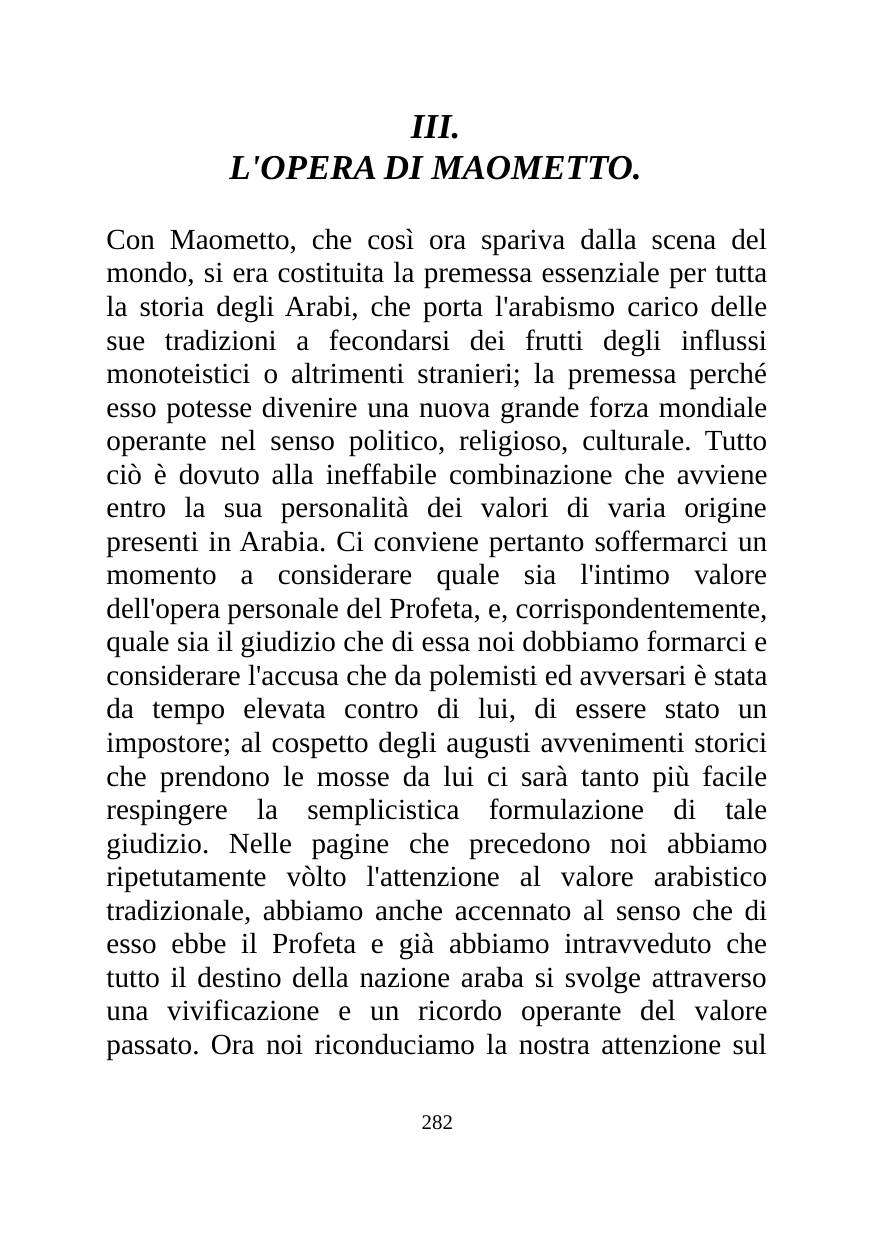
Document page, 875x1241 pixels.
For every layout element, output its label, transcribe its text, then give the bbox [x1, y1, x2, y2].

text Con Maometto, che così ora spariva dalla scena del mondo, si era costituita la premessa essenziale per tutta la storia degli Arabi, che porta l'arabismo carico delle sue tradizioni a fecondarsi dei frutti degli influssi monoteistici o altrimenti stranieri; la premessa perché esso potesse divenire una nuova grande forza mondiale operante nel senso politico, religioso, culturale. Tutto ciò è dovuto alla ineffabile combinazione che avviene entro la sua personalità dei valori di varia origine presenti in Arabia. Ci conviene pertanto soffermarci un momento a considerare quale sia l'intimo valore dell'opera personale del Profeta, e, corrispondentemente, quale sia il giudizio che di essa noi dobbiamo formarci e considerare l'accusa che da polemisti ed avversari è stata da tempo elevata contro di lui, di essere stato un impostore; al cospetto degli augusti avvenimenti storici che prendono le mosse da lui ci sarà tanto più facile respingere la semplicistica formulazione di tale giudizio. Nelle pagine che precedono noi abbiamo ripetutamente vòlto l'attenzione al valore arabistico tradizionale, abbiamo anche accennato al senso che di esso ebbe il Profeta e già abbiamo intravveduto che tutto il destino della nazione araba si svolge attraverso una vivificazione e un ricordo operante del valore passato. Ora noi riconduciamo la nostra attenzione sul [106, 222, 768, 1061]
subtitle III. L'OPERA DI MAOMETTO. [106, 106, 768, 187]
